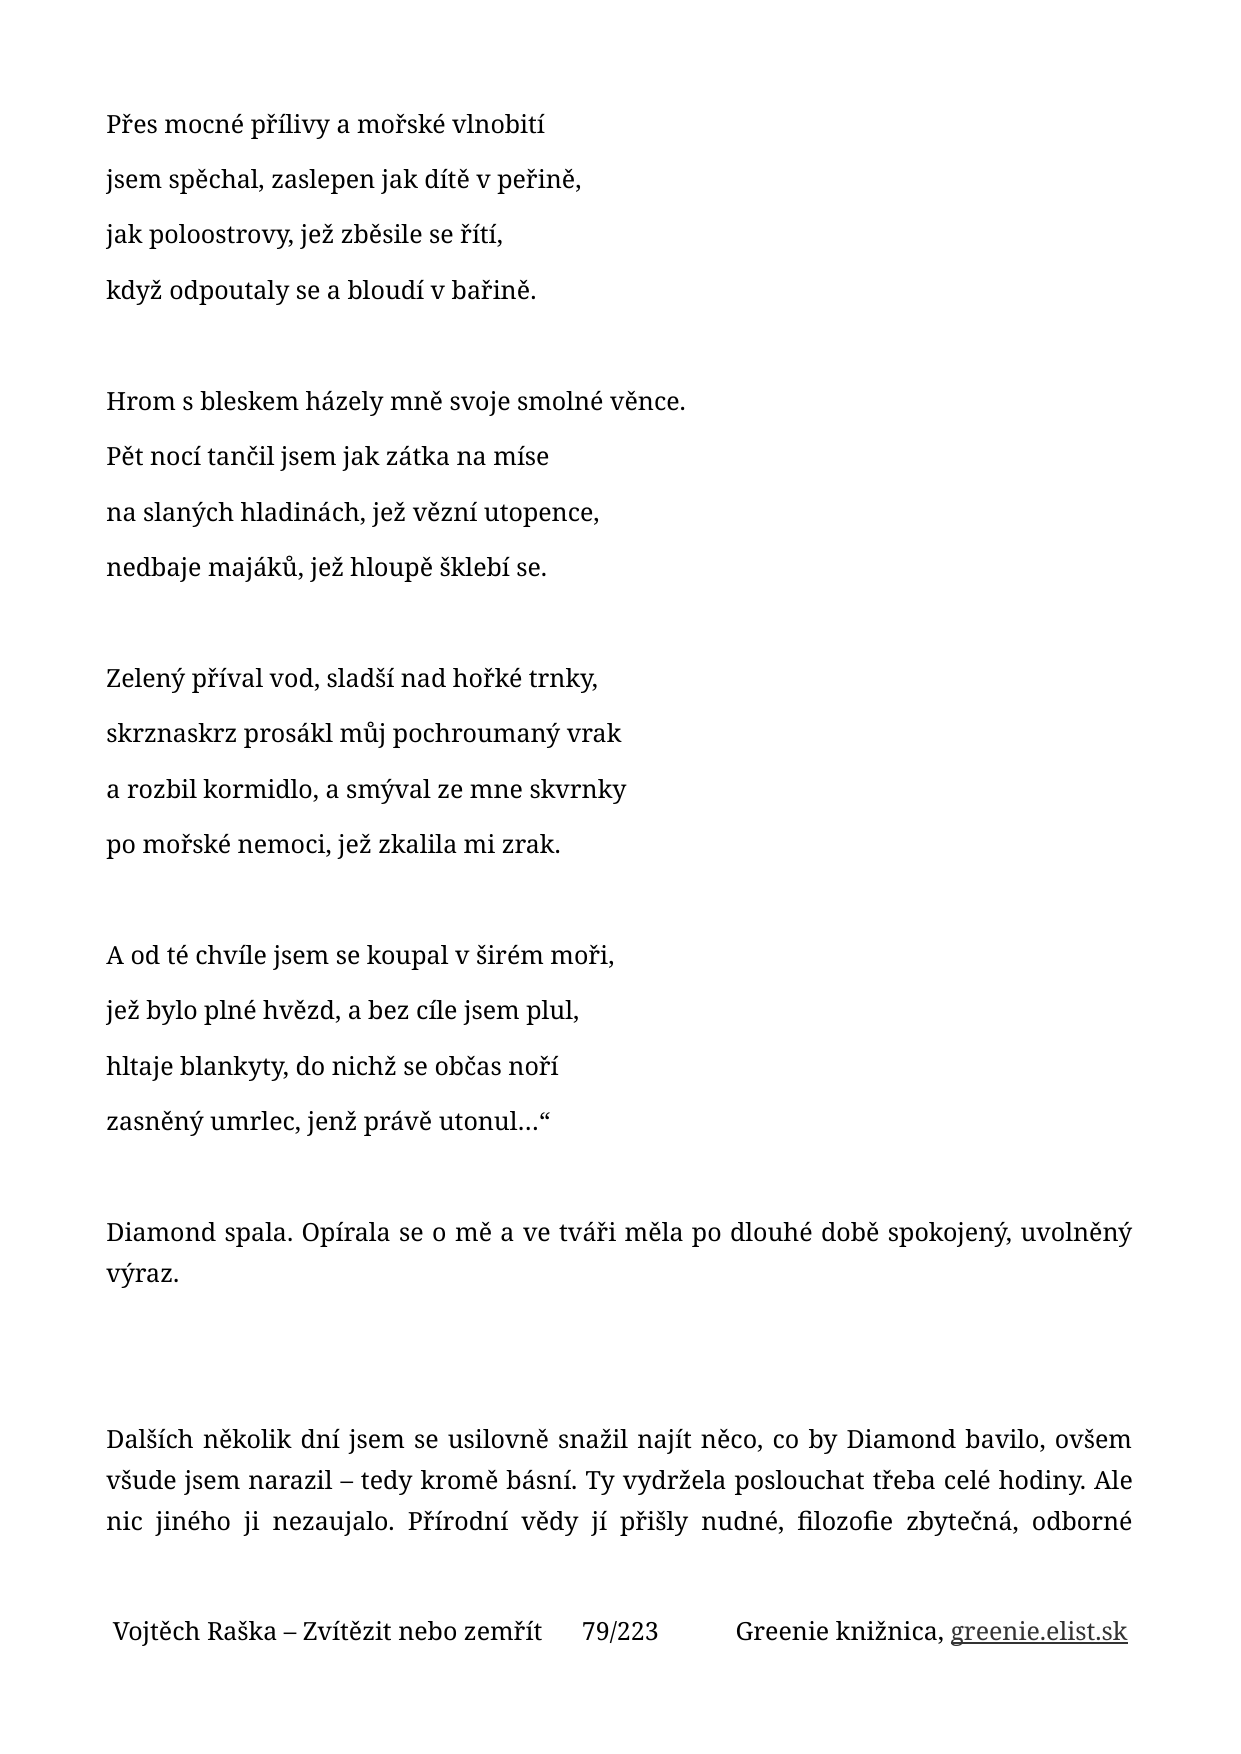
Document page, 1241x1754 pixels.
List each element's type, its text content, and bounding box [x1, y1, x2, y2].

text Dalších několik dní jsem se usilovně snažil najít něco, co by Diamond bavilo, ovšem všude jsem narazil – tedy kromě básní. Ty vydržela poslouchat třeba celé hodiny. Ale nic jiného ji nezaujalo. Přírodní vědy jí přišly nudné, filozofie zbytečná, odborné [106, 1422, 1134, 1537]
text jak poloostrovy, jež zběsile se řítí, [106, 217, 1134, 251]
text skrznaskrz prosákl můj pochroumaný vrak [106, 716, 1134, 750]
text jsem spěchal, zaslepen jak dítě v peřině, [106, 162, 1134, 196]
text hltaje blankyty, do nichž se občas noří [106, 1048, 1134, 1082]
text nedbaje majáků, jež hloupě šklebí se. [106, 549, 1134, 584]
text Hrom s bleskem házely mně svoje smolné věnce. [106, 383, 1134, 417]
text když odpoutaly se a bloudí v bařině. [106, 272, 1134, 307]
text A od té chvíle jsem se koupal v širém moři, [106, 937, 1134, 972]
text Diamond spala. Opírala se o mě a ve tváři měla po dlouhé době spokojený, uvolněný výraz. [106, 1214, 1134, 1289]
text a rozbil kormidlo, a smýval ze mne skvrnky [106, 771, 1134, 805]
text jež bylo plné hvězd, a bez cíle jsem plul, [106, 993, 1134, 1027]
text Přes mocné přílivy a mořské vlnobití [106, 106, 1134, 140]
text na slaných hladinách, jež vězní utopence, [106, 494, 1134, 528]
text Zelený příval vod, sladší nad hořké trnky, [106, 660, 1134, 694]
text zasněný umrlec, jenž právě utonul…“ [106, 1104, 1134, 1138]
text Pět nocí tančil jsem jak zátka na míse [106, 439, 1134, 473]
text po mořské nemoci, jež zkalila mi zrak. [106, 827, 1134, 861]
